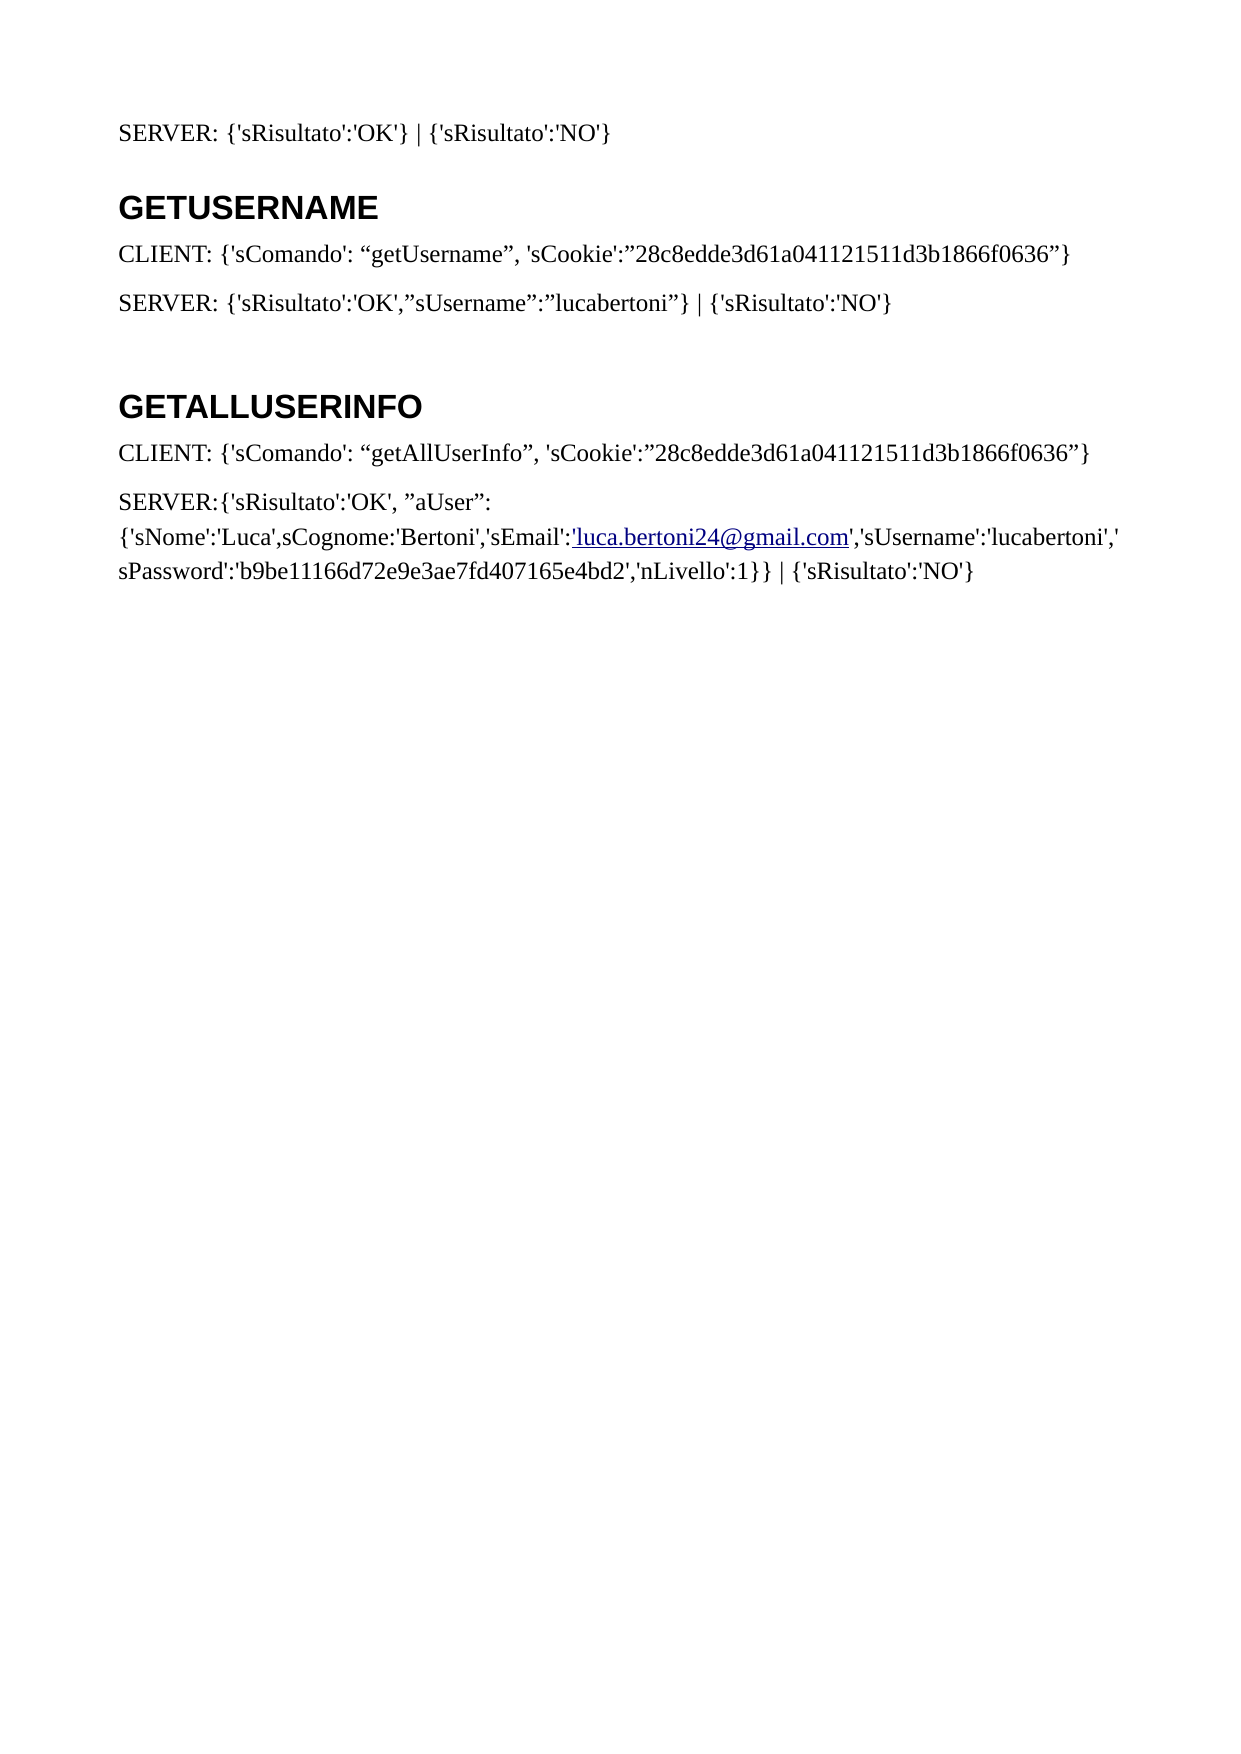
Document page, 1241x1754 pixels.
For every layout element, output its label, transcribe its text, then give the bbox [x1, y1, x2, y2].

text SERVER: {'sRisultato':'OK'} | {'sRisultato':'NO'} [118, 118, 1122, 147]
text CLIENT: {'sComando': “getAllUserInfo”, 'sCookie':”28c8edde3d61a041121511d3b1866f0636”} [118, 438, 1122, 467]
text SERVER: {'sRisultato':'OK',”sUsername”:”lucabertoni”} | {'sRisultato':'NO'} [118, 288, 1122, 317]
subtitle GETUSERNAME [118, 188, 1122, 227]
subtitle GETALLUSERINFO [118, 387, 1122, 426]
text SERVER:{'sRisultato':'OK', ”aUser”:{'sNome':'Luca',sCognome:'Bertoni','sEmail':'luca.bertoni24@gmail.com','sUsername':'lucabertoni','sPassword':'b9be11166d72e9e3ae7fd407165e4bd2','nLivello':1}} | {'sRisultato':'NO'} [118, 487, 1122, 585]
text CLIENT: {'sComando': “getUsername”, 'sCookie':”28c8edde3d61a041121511d3b1866f0636”} [118, 239, 1122, 268]
